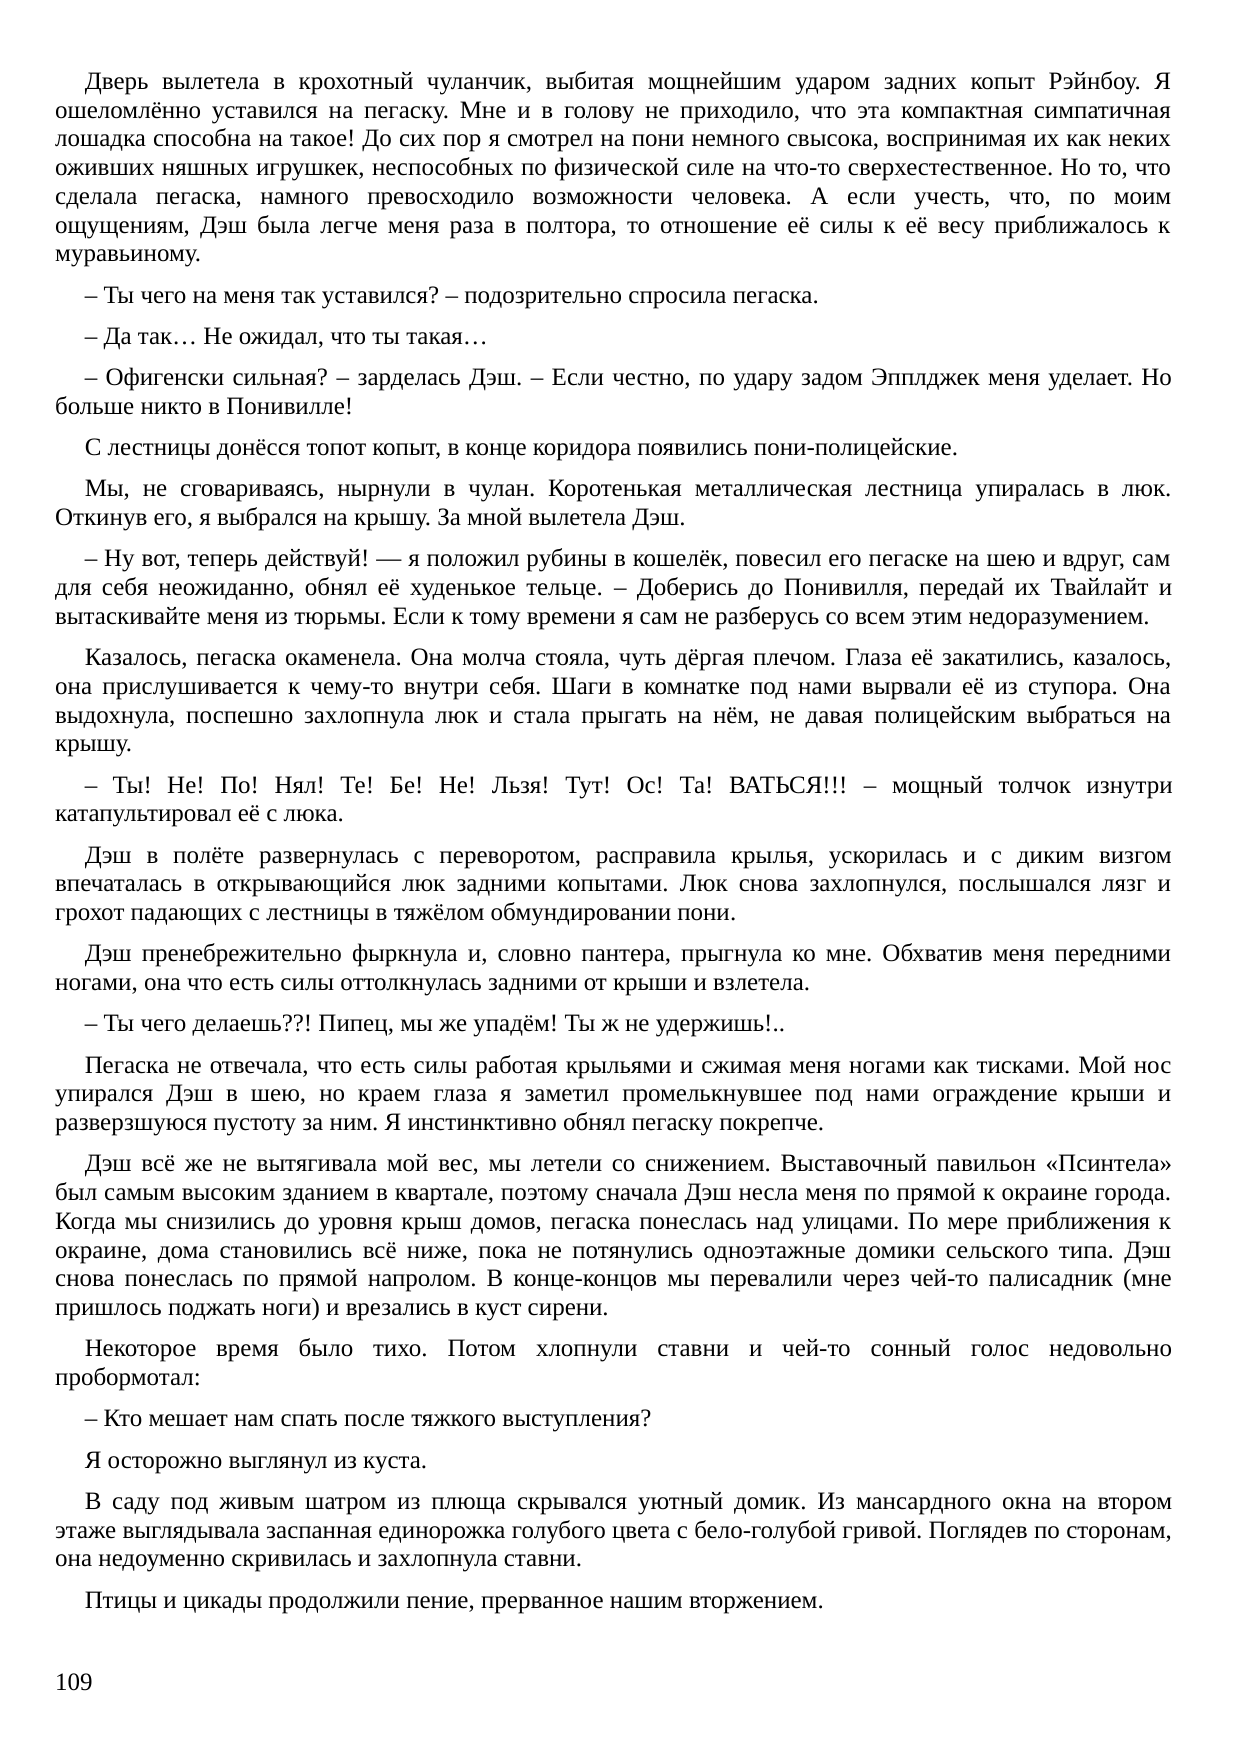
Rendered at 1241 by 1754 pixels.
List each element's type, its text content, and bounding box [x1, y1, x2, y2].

text – Ты чего делаешь??! Пипец, мы же упадём! Ты ж не удержишь!.. [55, 1008, 1173, 1037]
text Дверь вылетела в крохотный чуланчик, выбитая мощнейшим ударом задних копыт Рэйнбоу. Я ошеломлённо уставился на пегаску. Мне и в голову не приходило, что эта компактная симпатичная лошадка способна на такое! До сих пор я смотрел на пони немного свысока, воспринимая их как неких оживших няшных игрушкек, неспособных по физической силе на что-то сверхестественное. Но то, что сделала пегаска, намного превосходило возможности человека. А если учесть, что, по моим ощущениям, Дэш была легче меня раза в полтора, то отношение её силы к её весу приближалось к муравьиному. [55, 66, 1173, 267]
text С лестницы донёсся топот копыт, в конце коридора появились пони-полицейские. [55, 432, 1173, 461]
text – Кто мешает нам спать после тяжкого выступления? [55, 1403, 1173, 1432]
text Я осторожно выглянул из куста. [55, 1445, 1173, 1473]
text Дэш пренебрежительно фыркнула и, словно пантера, прыгнула ко мне. Обхватив меня передними ногами, она что есть силы оттолкнулась задними от крыши и взлетела. [55, 938, 1173, 996]
text – Да так… Не ожидал, что ты такая… [55, 321, 1173, 350]
text Дэш в полёте развернулась с переворотом, расправила крылья, ускорилась и с диким визгом впечаталась в открывающийся люк задними копытами. Люк снова захлопнулся, послышался лязг и грохот падающих с лестницы в тяжёлом обмундировании пони. [55, 840, 1173, 926]
text – Ты чего на меня так уставился? – подозрительно спросила пегаска. [55, 280, 1173, 308]
text – Ты! Не! По! Нял! Те! Бе! Не! Льзя! Тут! Ос! Та! ВАТЬСЯ!!! – мощный толчок изнутри катапультировал её с люка. [55, 770, 1173, 827]
text Мы, не сговариваясь, нырнули в чулан. Коротенькая металлическая лестница упиралась в люк. Откинув его, я выбрался на крышу. За мной вылетела Дэш. [55, 473, 1173, 531]
text Птицы и цикады продолжили пение, прерванное нашим вторжением. [55, 1585, 1173, 1613]
text Казалось, пегаска окаменела. Она молча стояла, чуть дёргая плечом. Глаза её закатились, казалось, она прислушивается к чему-то внутри себя. Шаги в комнатке под нами вырвали её из ступора. Она выдохнула, поспешно захлопнула люк и стала прыгать на нём, не давая полицейским выбраться на крышу. [55, 642, 1173, 757]
text Дэш всё же не вытягивала мой вес, мы летели со снижением. Выставочный павильон «Псинтела» был самым высоким зданием в квартале, поэтому сначала Дэш несла меня по прямой к окраине города. Когда мы снизились до уровня крыш домов, пегаска понеслась над улицами. По мере приближения к окраине, дома становились всё ниже, пока не потянулись одноэтажные домики сельского типа. Дэш снова понеслась по прямой напролом. В конце-концов мы перевалили через чей-то палисадник (мне пришлось поджать ноги) и врезались в куст сирени. [55, 1148, 1173, 1321]
text В саду под живым шатром из плюща скрывался уютный домик. Из мансардного окна на втором этаже выглядывала заспанная единорожка голубого цвета с бело-голубой гривой. Поглядев по сторонам, она недоуменно скривилась и захлопнула ставни. [55, 1486, 1173, 1572]
text Пегаска не отвечала, что есть силы работая крыльями и сжимая меня ногами как тисками. Мой нос упирался Дэш в шею, но краем глаза я заметил промелькнувшее под нами ограждение крыши и разверзшуюся пустоту за ним. Я инстинктивно обнял пегаску покрепче. [55, 1050, 1173, 1136]
text – Офигенски сильная? – зарделась Дэш. – Если честно, по удару задом Эпплджек меня уделает. Но больше никто в Понивилле! [55, 362, 1173, 420]
text – Ну вот, теперь действуй! — я положил рубины в кошелёк, повесил его пегаске на шею и вдруг, сам для себя неожиданно, обнял её худенькое тельце. – Доберись до Понивилля, передай их Твайлайт и вытаскивайте меня из тюрьмы. Если к тому времени я сам не разберусь со всем этим недоразумением. [55, 543, 1173, 630]
text Некоторое время было тихо. Потом хлопнули ставни и чей-то сонный голос недовольно пробормотал: [55, 1333, 1173, 1391]
